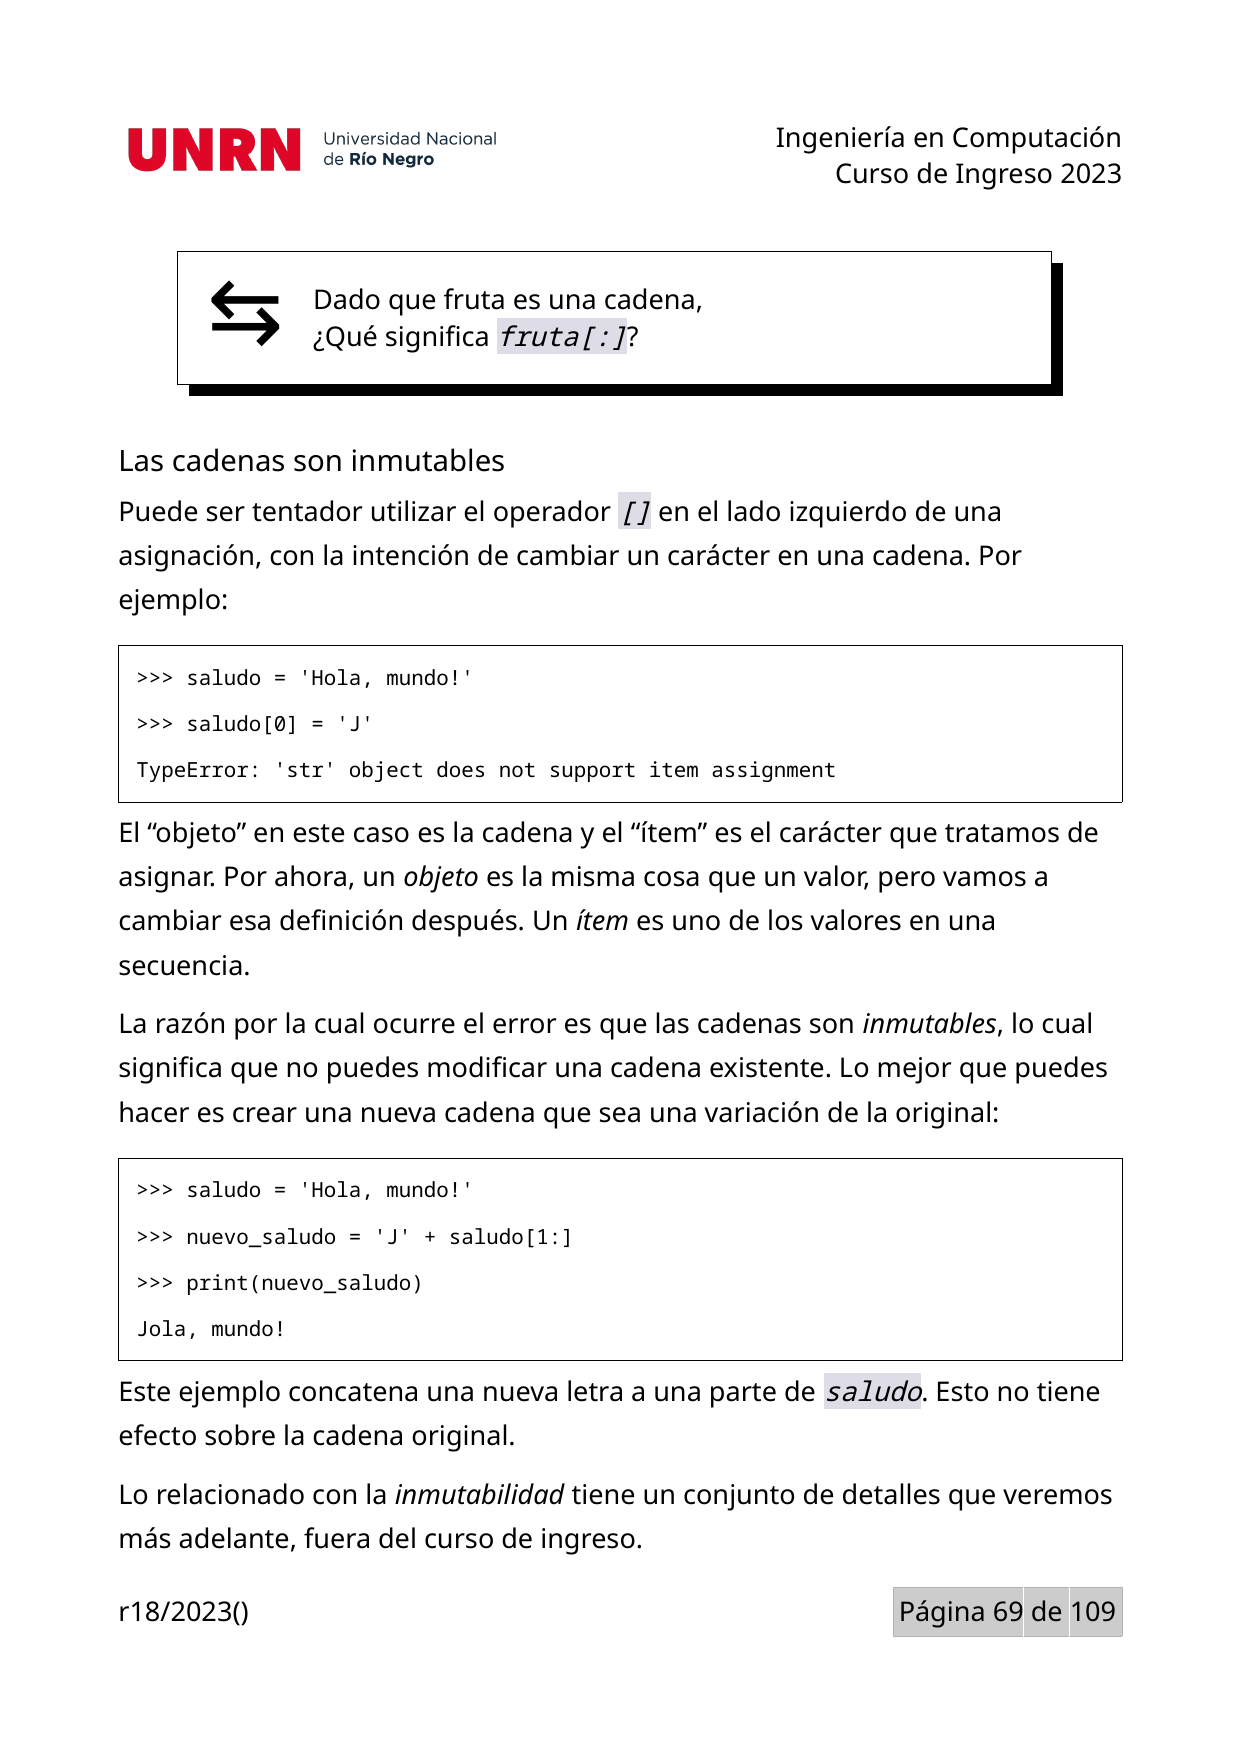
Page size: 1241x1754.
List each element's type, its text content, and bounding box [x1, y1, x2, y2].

text Lo relacionado con la inmutabilidad tiene un conjunto de detalles que veremos más adelante, fuera del curso de ingreso. [118, 1475, 1122, 1556]
text La razón por la cual ocurre el error es que las cadenas son inmutables, lo cual significa que no puedes modificar una cadena existente. Lo mejor que puedes hacer es crear una nueva cadena que sea una variación de la original: [118, 1005, 1122, 1130]
text Jola, mundo! [119, 1297, 1122, 1360]
subtitle Las cadenas son inmutables [118, 440, 1122, 480]
text >>> saludo[0] = 'J' [119, 691, 1122, 738]
text El “objeto” en este caso es la cadena y el “ítem” es el carácter que tratamos de asignar. Por ahora, un objeto es la misma cosa que un valor, pero vamos a cambiar esa definición después. Un ítem es uno de los valores en una secuencia. [118, 813, 1122, 983]
text Este ejemplo concatena una nueva letra a una parte de saludo. Esto no tiene efecto sobre la cadena original. [118, 1372, 1122, 1453]
text ⇆Dado que fruta es una cadena, ¿Qué significa fruta[:]? [178, 252, 1051, 384]
text >>> print(nuevo_saludo) [119, 1250, 1122, 1297]
text Puede ser tentador utilizar el operador [] en el lado izquierdo de una asignación, con la intención de cambiar un carácter en una cadena. Por ejemplo: [118, 492, 1122, 617]
text >>> saludo = 'Hola, mundo!' [119, 1159, 1122, 1204]
picture [118, 118, 505, 180]
text TypeError: 'str' object does not support item assignment [119, 738, 1122, 802]
text >>> nuevo_saludo = 'J' + saludo[1:] [119, 1204, 1122, 1250]
text >>> saludo = 'Hola, mundo!' [119, 646, 1122, 691]
